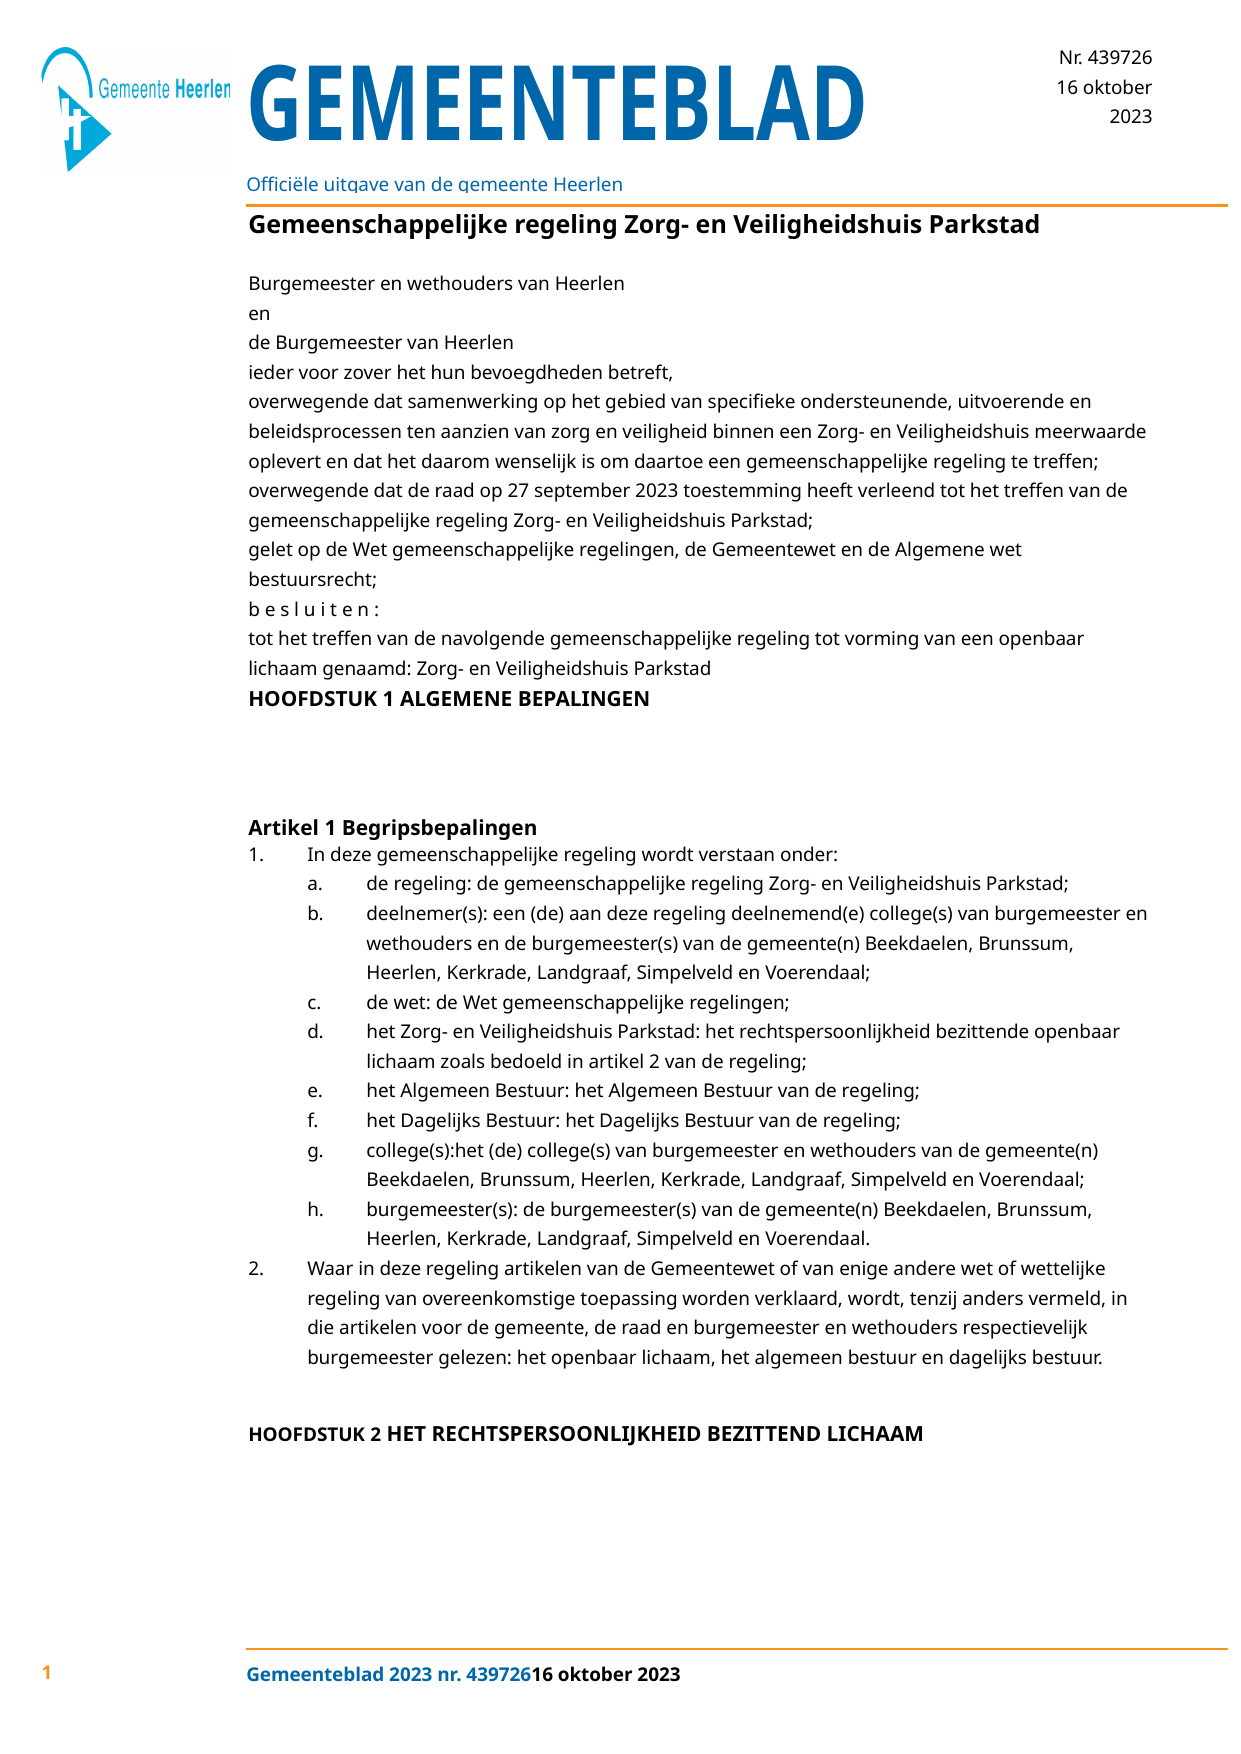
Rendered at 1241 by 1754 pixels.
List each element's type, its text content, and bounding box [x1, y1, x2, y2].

text ieder voor zover het hun bevoegdheden betreft, [248, 359, 1152, 385]
list college(s):het (de) college(s) van burgemeester en wethouders van de gemeente(n) Beekdaelen, Brunssum, Heerlen, Kerkrade, Landgraaf, Simpelveld en Voerendaal; [307, 1137, 1152, 1192]
list Waar in deze regeling artikelen van de Gemeentewet of van enige andere wet of wettelijke regeling van overeenkomstige toepassing worden verklaard, wordt, tenzij anders vermeld, in die artikelen voor de gemeente, de raad en burgemeester en wethouders respectievelijk burgemeester gelezen: het openbaar lichaam, het algemeen bestuur en dagelijks bestuur. [248, 1255, 1152, 1370]
text Gemeenschappelijke regeling Zorg- en Veiligheidshuis Parkstad [248, 207, 1152, 241]
text overwegende dat samenwerking op het gebied van specifieke ondersteunende, uitvoerende en beleidsprocessen ten aanzien van zorg en veiligheid binnen een Zorg- en Veiligheidshuis meerwaarde oplevert en dat het daarom wenselijk is om daartoe een gemeenschappelijke regeling te treffen; [248, 389, 1152, 473]
list de wet: de Wet gemeenschappelijke regelingen; [307, 989, 1152, 1015]
text Burgemeester en wethouders van Heerlen [248, 270, 1152, 296]
picture [41, 47, 59, 70]
text tot het treffen van de navolgende gemeenschappelijke regeling tot vorming van een openbaar lichaam genaamd: Zorg- en Veiligheidshuis Parkstad [248, 625, 1152, 681]
list de regeling: de gemeenschappelijke regeling Zorg- en Veiligheidshuis Parkstad; [307, 871, 1152, 896]
text en [248, 300, 1152, 326]
text HOOFDSTUK 1 ALGEMENE BEPALINGEN [248, 684, 1152, 713]
list In deze gemeenschappelijke regeling wordt verstaan onder: [248, 841, 1152, 867]
list het Zorg- en Veiligheidshuis Parkstad: het rechtspersoonlijkheid bezittende openbaar lichaam zoals bedoeld in artikel 2 van de regeling; [307, 1018, 1152, 1074]
list burgemeester(s): de burgemeester(s) van de gemeente(n) Beekdaelen, Brunssum, Heerlen, Kerkrade, Landgraaf, Simpelveld en Voerendaal. [307, 1196, 1152, 1251]
list het Algemeen Bestuur: het Algemeen Bestuur van de regeling; [307, 1078, 1152, 1103]
list het Dagelijks Bestuur: het Dagelijks Bestuur van de regeling; [307, 1107, 1152, 1133]
text Artikel 1 Begripsbepalingen [248, 813, 1152, 841]
text b e s l u i t e n : [248, 596, 1152, 621]
text HOOFDSTUK 2 HET RECHTSPERSOONLIJKHEID BEZITTEND LICHAAM [248, 1419, 1152, 1448]
text de Burgemeester van Heerlen [248, 329, 1152, 355]
list deelnemer(s): een (de) aan deze regeling deelnemend(e) college(s) van burgemeester en wethouders en de burgemeester(s) van de gemeente(n) Beekdaelen, Brunssum, Heerlen, Kerkrade, Landgraaf, Simpelveld en Voerendaal; [307, 900, 1152, 985]
picture [41, 47, 231, 172]
text gelet op de Wet gemeenschappelijke regelingen, de Gemeentewet en de Algemene wet bestuursrecht; [248, 537, 1152, 592]
text overwegende dat de raad op 27 september 2023 toestemming heeft verleend tot het treffen van de gemeenschappelijke regeling Zorg- en Veiligheidshuis Parkstad; [248, 477, 1152, 533]
